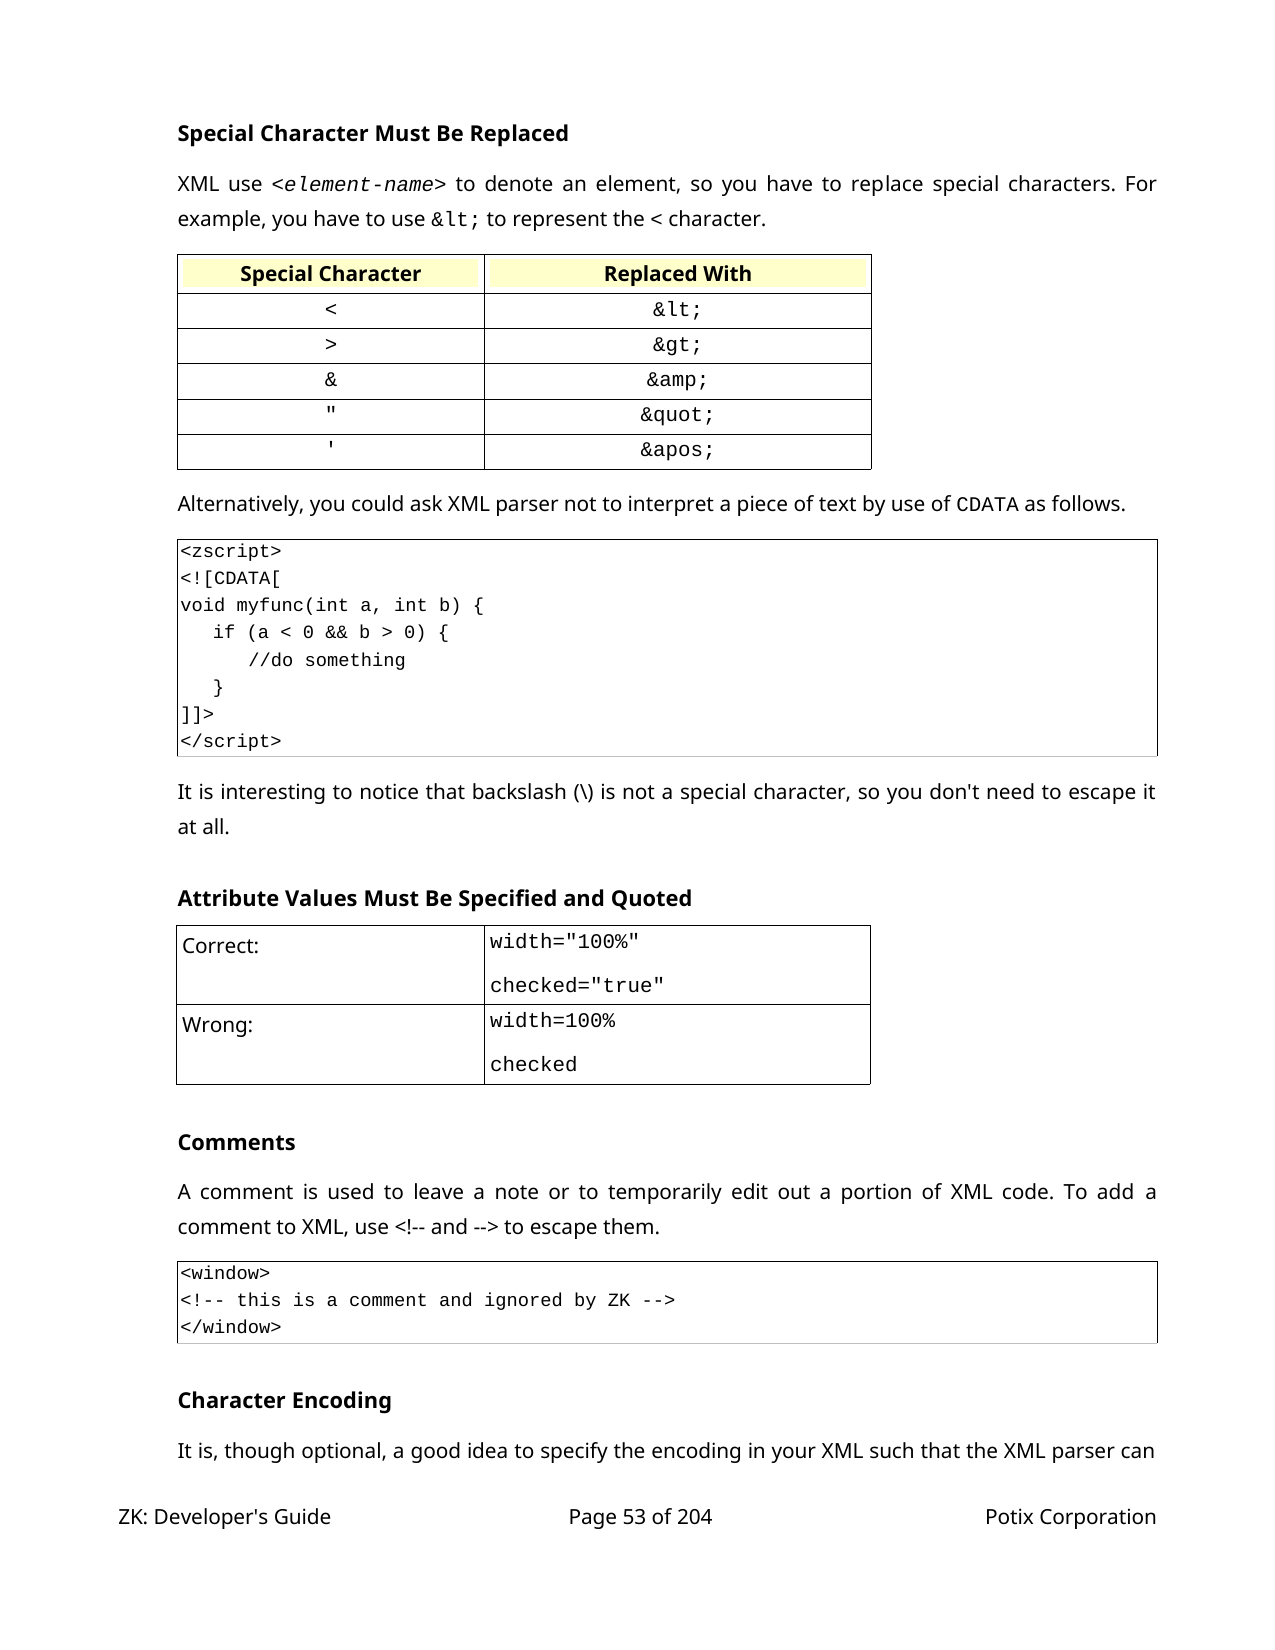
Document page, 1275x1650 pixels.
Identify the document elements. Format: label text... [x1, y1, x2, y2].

text if (a < 0 && b > 0) { [178, 620, 1157, 644]
subtitle Attribute Values Must Be Specified and Quoted [177, 883, 1157, 913]
text <window> [178, 1262, 1157, 1285]
table_header Special Character [178, 255, 484, 293]
text A comment is used to leave a note or to temporarily edit out a portion of XML code. To add a comment to XML, use <!-- and --> to escape them. [177, 1177, 1157, 1240]
table_cell &lt; [485, 294, 871, 328]
table_cell < [178, 294, 484, 328]
subtitle Special Character Must Be Replaced [177, 118, 1157, 148]
subtitle Character Encoding [177, 1385, 1157, 1415]
text } [178, 674, 1157, 699]
text //do something [178, 647, 1157, 672]
table_cell &amp; [485, 364, 871, 399]
subtitle Comments [177, 1126, 1157, 1156]
text It is interesting to notice that backslash (\) is not a special character, so you don't need to escape it at all. [177, 777, 1157, 840]
table_cell " [178, 400, 484, 434]
table_cell Wrong: [177, 1005, 484, 1084]
table_cell width=100% checked [485, 1005, 870, 1084]
table_cell &gt; [485, 329, 871, 363]
table_cell ' [178, 435, 484, 469]
table_cell &quot; [485, 400, 871, 434]
table_header Replaced With [485, 255, 871, 293]
table_header width="100%" checked="true" [485, 926, 870, 1004]
text Alternatively, you could ask XML parser not to interpret a piece of text by use of CDATA as follows. [177, 489, 1157, 518]
text <!-- this is a comment and ignored by ZK --> [178, 1288, 1157, 1312]
text XML use <element-name> to denote an element, so you have to replace special characters. For example, you have to use &lt; to represent the < character. [177, 169, 1157, 233]
table_cell > [178, 329, 484, 363]
text </window> [178, 1315, 1157, 1343]
table_header Correct: [177, 926, 484, 1004]
text </script> [178, 729, 1157, 756]
table_cell &apos; [485, 435, 871, 469]
text ]]> [178, 702, 1157, 726]
text void myfunc(int a, int b) { [178, 593, 1157, 617]
text <zscript> [178, 540, 1157, 563]
table_cell & [178, 364, 484, 399]
text <![CDATA[ [178, 566, 1157, 590]
text It is, though optional, a good idea to specify the encoding in your XML such that the XML parser can [177, 1436, 1157, 1464]
